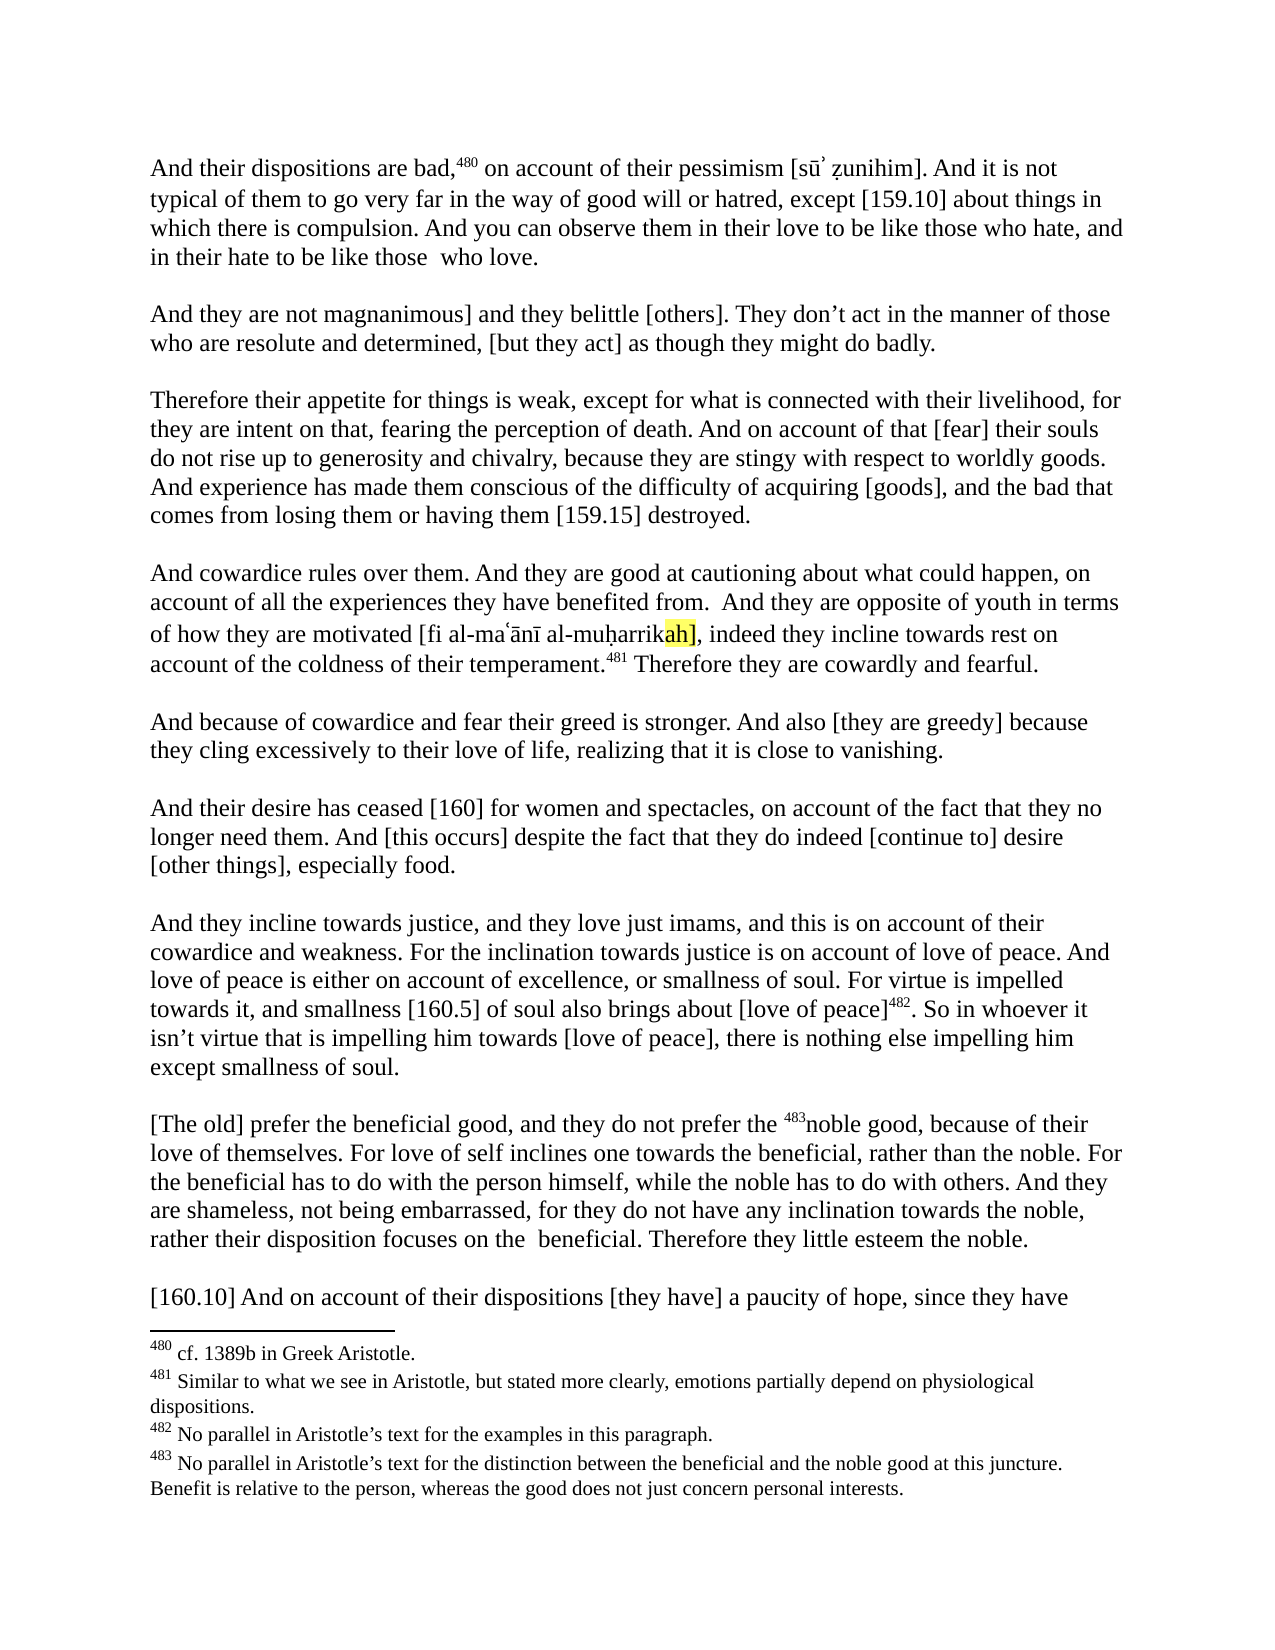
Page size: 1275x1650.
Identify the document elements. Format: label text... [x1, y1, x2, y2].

text And their desire has ceased [160] for women and spectacles, on account of the fact that they no longer need them. And [this occurs] despite the fact that they do indeed [continue to] desire [other things], especially food. [150, 793, 1125, 879]
text [160.10] And on account of their dispositions [they have] a paucity of hope, since they have [150, 1282, 1125, 1311]
text And their dispositions are bad, on account of their pessimism [sūʾ ẓunihim]. And it is not typical of them to go very far in the way of good will or hatred, except [159.10] about things in which there is compulsion. And you can observe them in their love to be like those who hate, and in their hate to be like those who love. [150, 150, 1125, 270]
text Similar to what we see in Aristotle, but stated more clearly, emotions partially depend on physiological dispositions. [150, 1366, 1125, 1418]
text And they are not magnanimous] and they belittle [others]. They don’t act in the manner of those who are resolute and determined, [but they act] as though they might do badly. [150, 299, 1125, 357]
text And they incline towards justice, and they love just imams, and this is on account of their cowardice and weakness. For the inclination towards justice is on account of love of peace. And love of peace is either on account of excellence, or smallness of soul. For virtue is impelled towards it, and smallness [160.5] of soul also brings about [love of peace]. So in whoever it isn’t virtue that is impelling him towards [love of peace], there is nothing else impelling him except smallness of soul. [150, 908, 1125, 1081]
text No parallel in Aristotle’s text for the examples in this paragraph. [150, 1418, 1125, 1447]
text cf. 1389b in Greek Aristotle. [150, 1337, 1125, 1366]
text [The old] prefer the beneficial good, and they do not prefer the noble good, because of their love of themselves. For love of self inclines one towards the beneficial, rather than the noble. For the beneficial has to do with the person himself, while the noble has to do with others. And they are shameless, not being embarrassed, for they do not have any inclination towards the noble, rather their disposition focuses on the beneficial. Therefore they little esteem the noble. [150, 1109, 1125, 1253]
text Therefore their appetite for things is weak, except for what is connected with their livelihood, for they are intent on that, fearing the perception of death. And on account of that [fear] their souls do not rise up to generosity and chivalry, because they are stingy with respect to worldly goods. And experience has made them conscious of the difficulty of acquiring [goods], and the bad that comes from losing them or having them [159.15] destroyed. [150, 385, 1125, 529]
text And cowardice rules over them. And they are good at cautioning about what could happen, on account of all the experiences they have benefited from. And they are opposite of youth in terms of how they are motivated [fi al-maʿānī al-muḥarrikah], indeed they incline towards rest on account of the coldness of their temperament. Therefore they are cowardly and fearful. [150, 558, 1125, 678]
text No parallel in Aristotle’s text for the distinction between the beneficial and the noble good at this juncture. Benefit is relative to the person, whereas the good does not just concern personal interests. [150, 1447, 1125, 1500]
text And because of cowardice and fear their greed is stronger. And also [they are greedy] because they cling excessively to their love of life, realizing that it is close to vanishing. [150, 707, 1125, 764]
